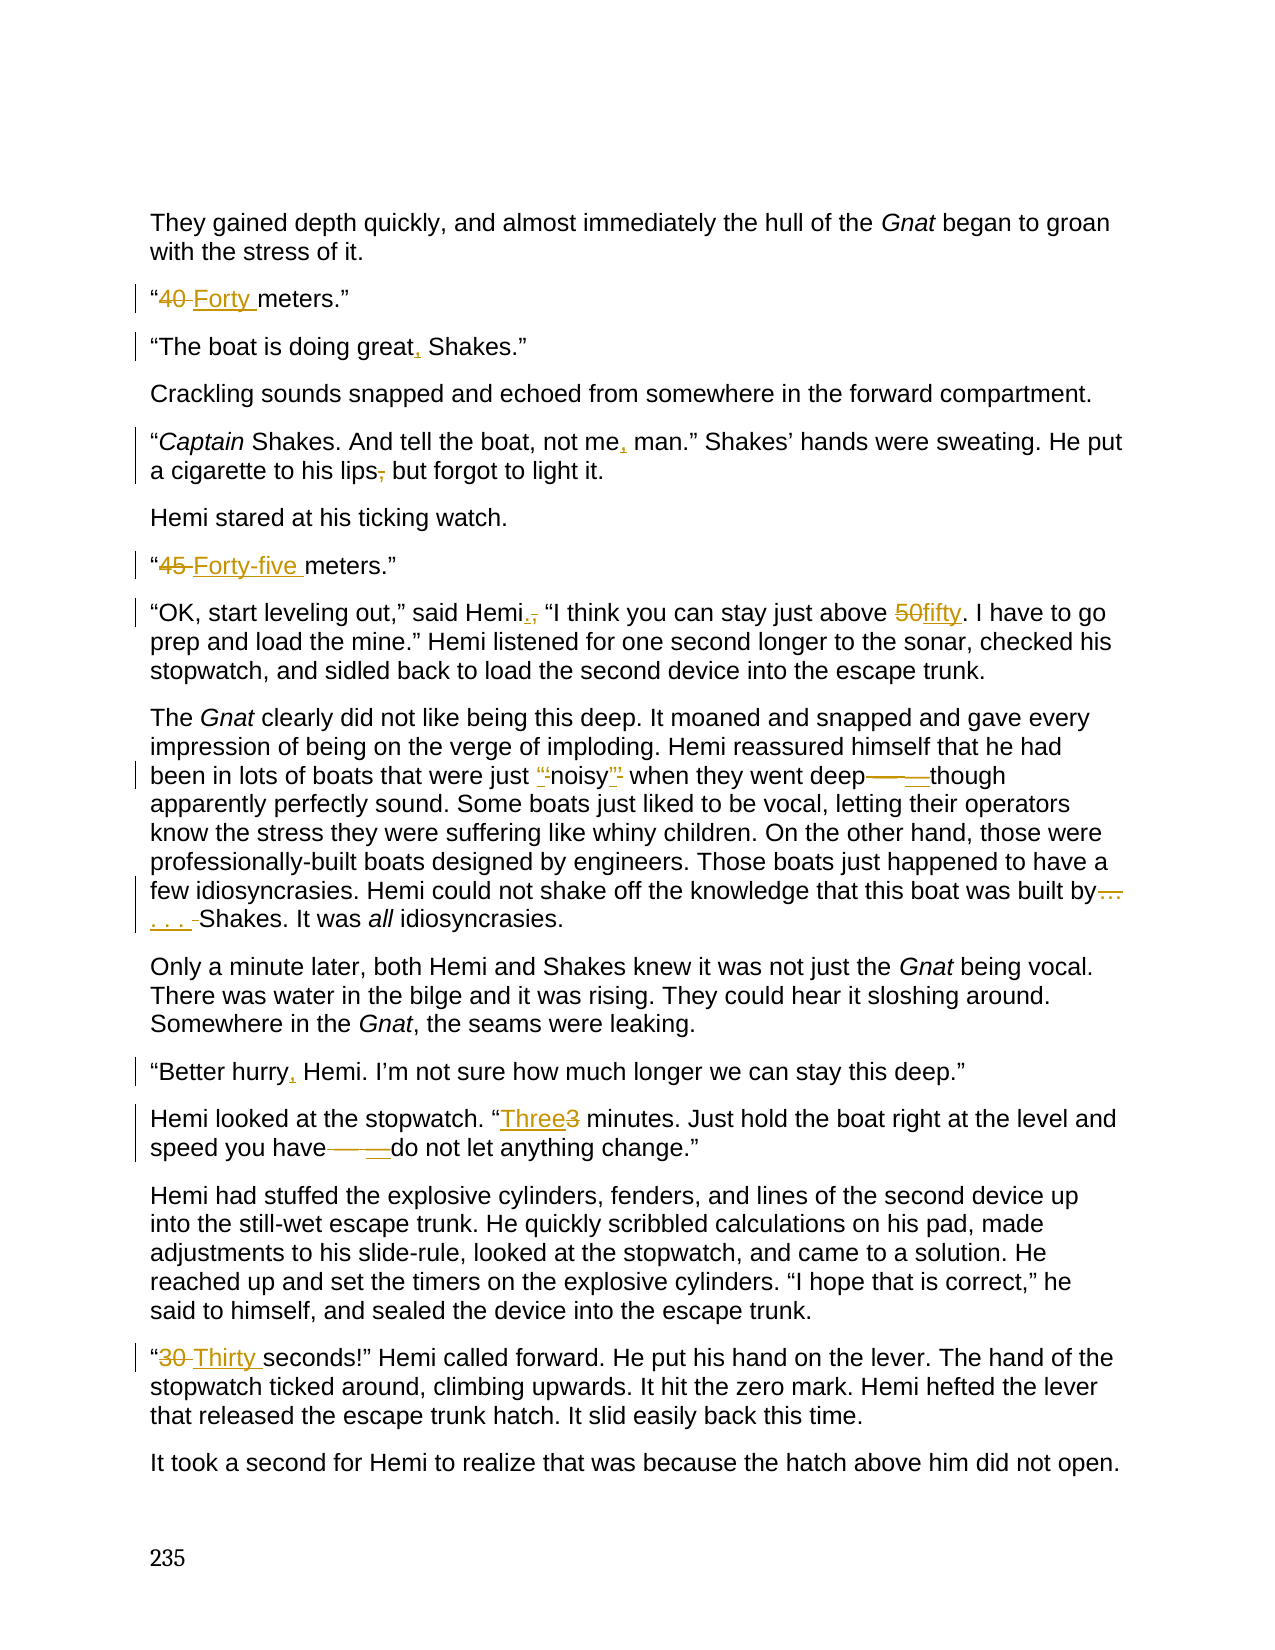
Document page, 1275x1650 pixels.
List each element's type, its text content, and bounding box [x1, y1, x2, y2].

text Only a minute later, both Hemi and Shakes knew it was not just the Gnat being vocal. There was water in the bilge and it was rising. They could hear it sloshing around. Somewhere in the Gnat, the seams were leaking. [150, 952, 1125, 1038]
text “Better hurry, Hemi. I’m not sure how much longer we can stay this deep.” [150, 1057, 1125, 1086]
text Hemi stared at his ticking watch. [150, 503, 1125, 532]
text “The boat is doing great, Shakes.” [150, 332, 1125, 361]
text “Forty meters.” [150, 284, 1125, 313]
text Crackling sounds snapped and echoed from somewhere in the forward compartment. [150, 379, 1125, 408]
text “Thirty seconds!” Hemi called forward. He put his hand on the lever. The hand of the stopwatch ticked around, climbing upwards. It hit the zero mark. Hemi hefted the lever that released the escape trunk hatch. It slid easily back this time. [150, 1343, 1125, 1429]
text “OK, start leveling out,” said Hemi. “I think you can stay just above fifty. I have to go prep and load the mine.” Hemi listened for one second longer to the sonar, checked his stopwatch, and sidled back to load the second device into the escape trunk. [150, 598, 1125, 684]
text “Captain Shakes. And tell the boat, not me, man.” Shakes’ hands were sweating. He put a cigarette to his lips but forgot to light it. [150, 427, 1125, 484]
text It took a second for Hemi to realize that was because the hatch above him did not open. [150, 1448, 1125, 1477]
text Hemi looked at the stopwatch. “Three minutes. Just hold the boat right at the level and speed you have—do not let anything change.” [150, 1104, 1125, 1162]
text The Gnat clearly did not like being this deep. It moaned and snapped and gave every impression of being on the verge of imploding. Hemi reassured himself that he had been in lots of boats that were just “noisy” when they went deep—though apparently perfectly sound. Some boats just liked to be vocal, letting their operators know the stress they were suffering like whiny children. On the other hand, those were professionally-built boats designed by engineers. Those boats just happened to have a few idiosyncrasies. Hemi could not shake off the knowledge that this boat was built by . . . Shakes. It was all idiosyncrasies. [150, 703, 1125, 933]
text Hemi had stuffed the explosive cylinders, fenders, and lines of the second device up into the still-wet escape trunk. He quickly scribbled calculations on his pad, made adjustments to his slide-rule, looked at the stopwatch, and came to a solution. He reached up and set the timers on the explosive cylinders. “I hope that is correct,” he said to himself, and sealed the device into the escape trunk. [150, 1181, 1125, 1324]
text “Forty-five meters.” [150, 551, 1125, 579]
text They gained depth quickly, and almost immediately the hull of the Gnat began to groan with the stress of it. [150, 208, 1125, 266]
